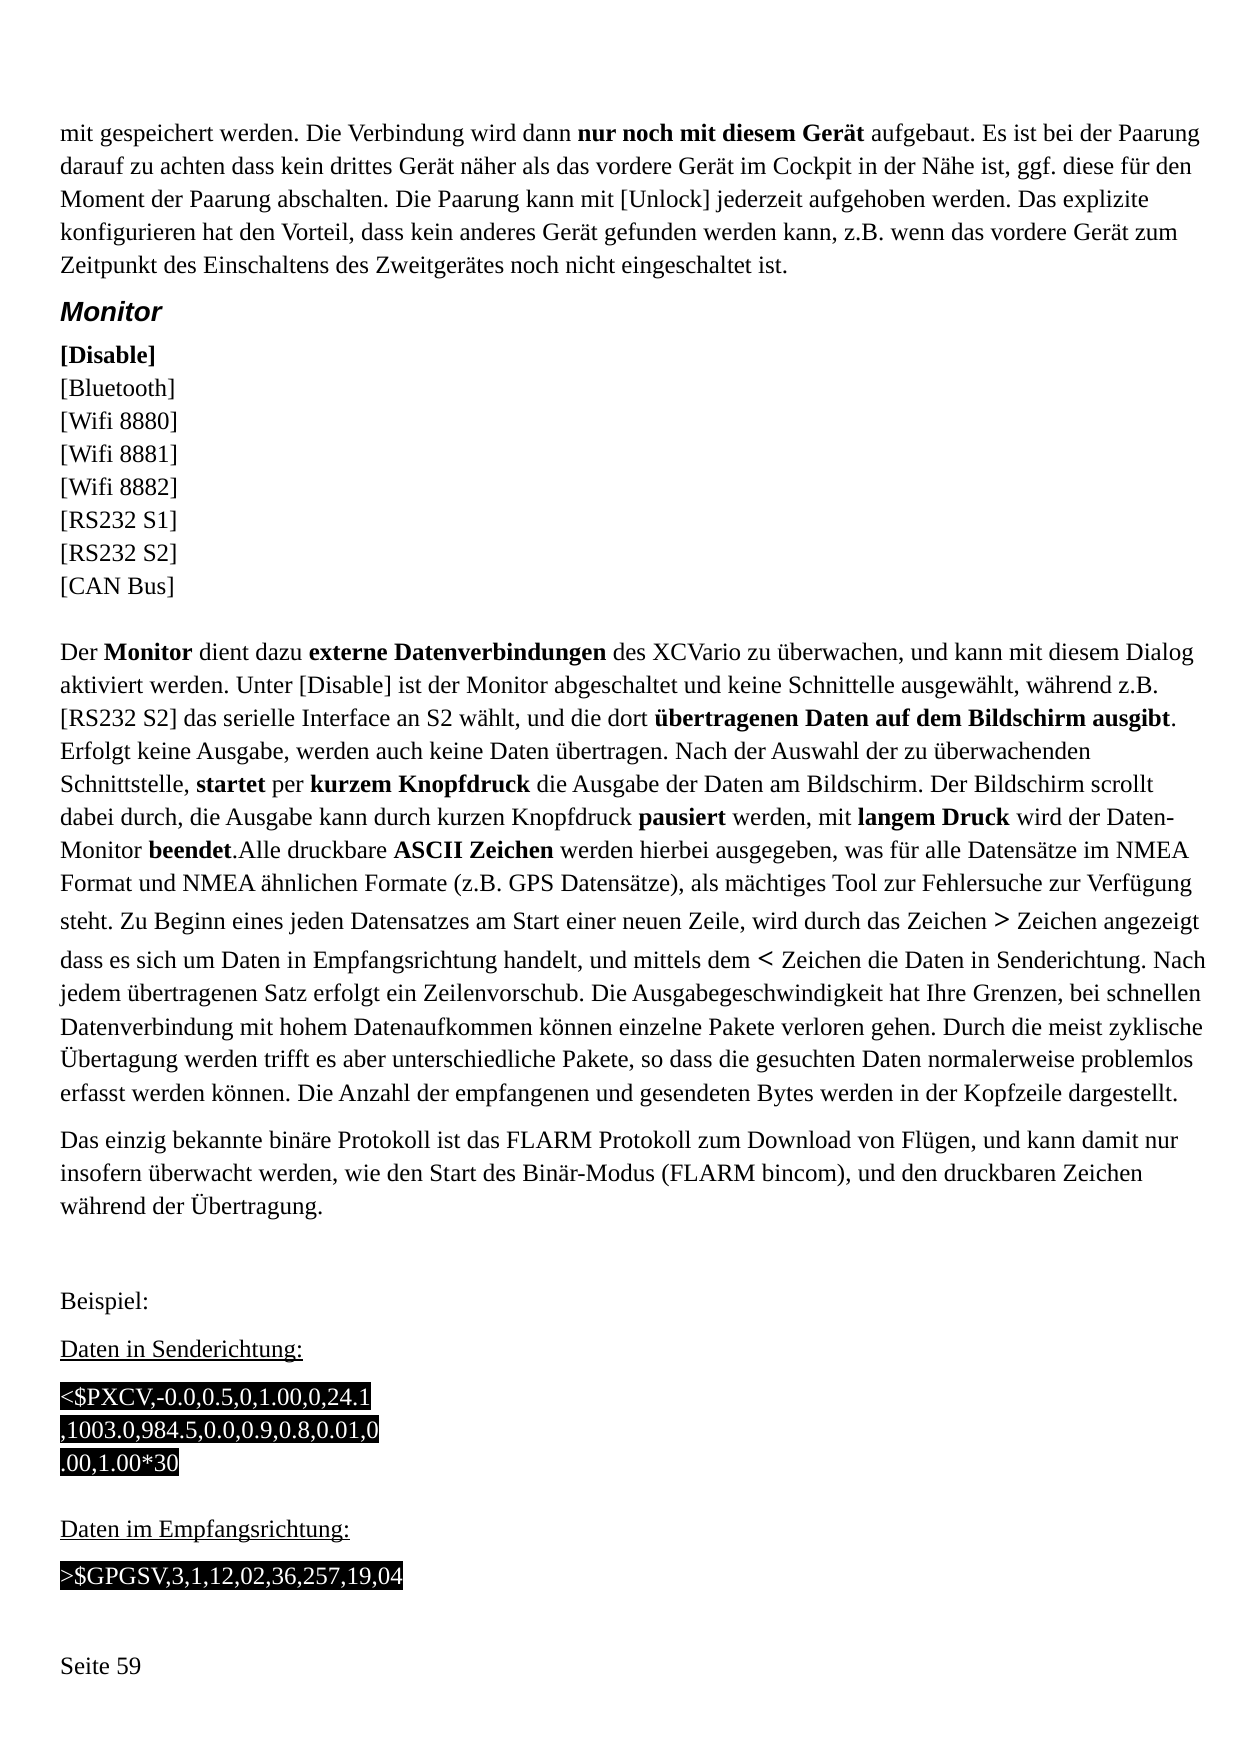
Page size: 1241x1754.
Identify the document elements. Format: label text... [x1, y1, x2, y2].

text [Bluetooth] [60, 373, 1207, 402]
text Der Monitor dient dazu externe Datenverbindungen des XCVario zu überwachen, und kann mit diesem Dialog aktiviert werden. Unter [Disable] ist der Monitor abgeschaltet und keine Schnittelle ausgewählt, während z.B. [RS232 S2] das serielle Interface an S2 wählt, und die dort übertragenen Daten auf dem Bildschirm ausgibt. Erfolgt keine Ausgabe, werden auch keine Daten übertragen. Nach der Auswahl der zu überwachenden Schnittstelle, startet per kurzem Knopfdruck die Ausgabe der Daten am Bildschirm. Der Bildschirm scrollt dabei durch, die Ausgabe kann durch kurzen Knopfdruck pausiert werden, mit langem Druck wird der Daten-Monitor beendet.Alle druckbare ASCII Zeichen werden hierbei ausgegeben, was für alle Datensätze im NMEA Format und NMEA ähnlichen Formate (z.B. GPS Datensätze), als mächtiges Tool zur Fehlersuche zur Verfügung steht. Zu Beginn eines jeden Datensatzes am Start einer neuen Zeile, wird durch das Zeichen > Zeichen angezeigt dass es sich um Daten in Empfangsrichtung handelt, und mittels dem < Zeichen die Daten in Senderichtung. Nach jedem übertragenen Satz erfolgt ein Zeilenvorschub. Die Ausgabegeschwindigkeit hat Ihre Grenzen, bei schnellen Datenverbindung mit hohem Datenaufkommen können einzelne Pakete verloren gehen. Durch die meist zyklische Übertagung werden trifft es aber unterschiedliche Pakete, so dass die gesuchten Daten normalerweise problemlos erfasst werden können. Die Anzahl der empfangenen und gesendeten Bytes werden in der Kopfzeile dargestellt. [60, 637, 1207, 1106]
text Beispiel: [60, 1286, 1207, 1315]
text [Disable] [60, 340, 1207, 369]
text >$GPGSV,3,1,12,02,36,257,19,04 [60, 1561, 1207, 1590]
text [RS232 S2] [60, 538, 1207, 567]
text [Wifi 8880] [60, 406, 1207, 435]
text Daten in Senderichtung: [60, 1334, 1207, 1363]
text Daten im Empfangsrichtung: [60, 1514, 1207, 1542]
text [CAN Bus] [60, 571, 1207, 600]
subtitle Monitor [60, 296, 1207, 328]
text [RS232 S1] [60, 505, 1207, 534]
text [Wifi 8882] [60, 472, 1207, 501]
text <$PXCV,-0.0,0.5,0,1.00,0,24.1 ,1003.0,984.5,0.0,0.9,0.8,0.01,0 .00,1.00*30 [60, 1382, 1207, 1509]
text [Wifi 8881] [60, 439, 1207, 468]
text Das einzig bekannte binäre Protokoll ist das FLARM Protokoll zum Download von Flügen, und kann damit nur insofern überwacht werden, wie den Start des Binär-Modus (FLARM bincom), und den druckbaren Zeichen während der Übertragung. [60, 1125, 1207, 1220]
text mit gespeichert werden. Die Verbindung wird dann nur noch mit diesem Gerät aufgebaut. Es ist bei der Paarung darauf zu achten dass kein drittes Gerät näher als das vordere Gerät im Cockpit in der Nähe ist, ggf. diese für den Moment der Paarung abschalten. Die Paarung kann mit [Unlock] jederzeit aufgehoben werden. Das explizite konfigurieren hat den Vorteil, dass kein anderes Gerät gefunden werden kann, z.B. wenn das vordere Gerät zum Zeitpunkt des Einschaltens des Zweitgerätes noch nicht eingeschaltet ist. [60, 118, 1207, 279]
